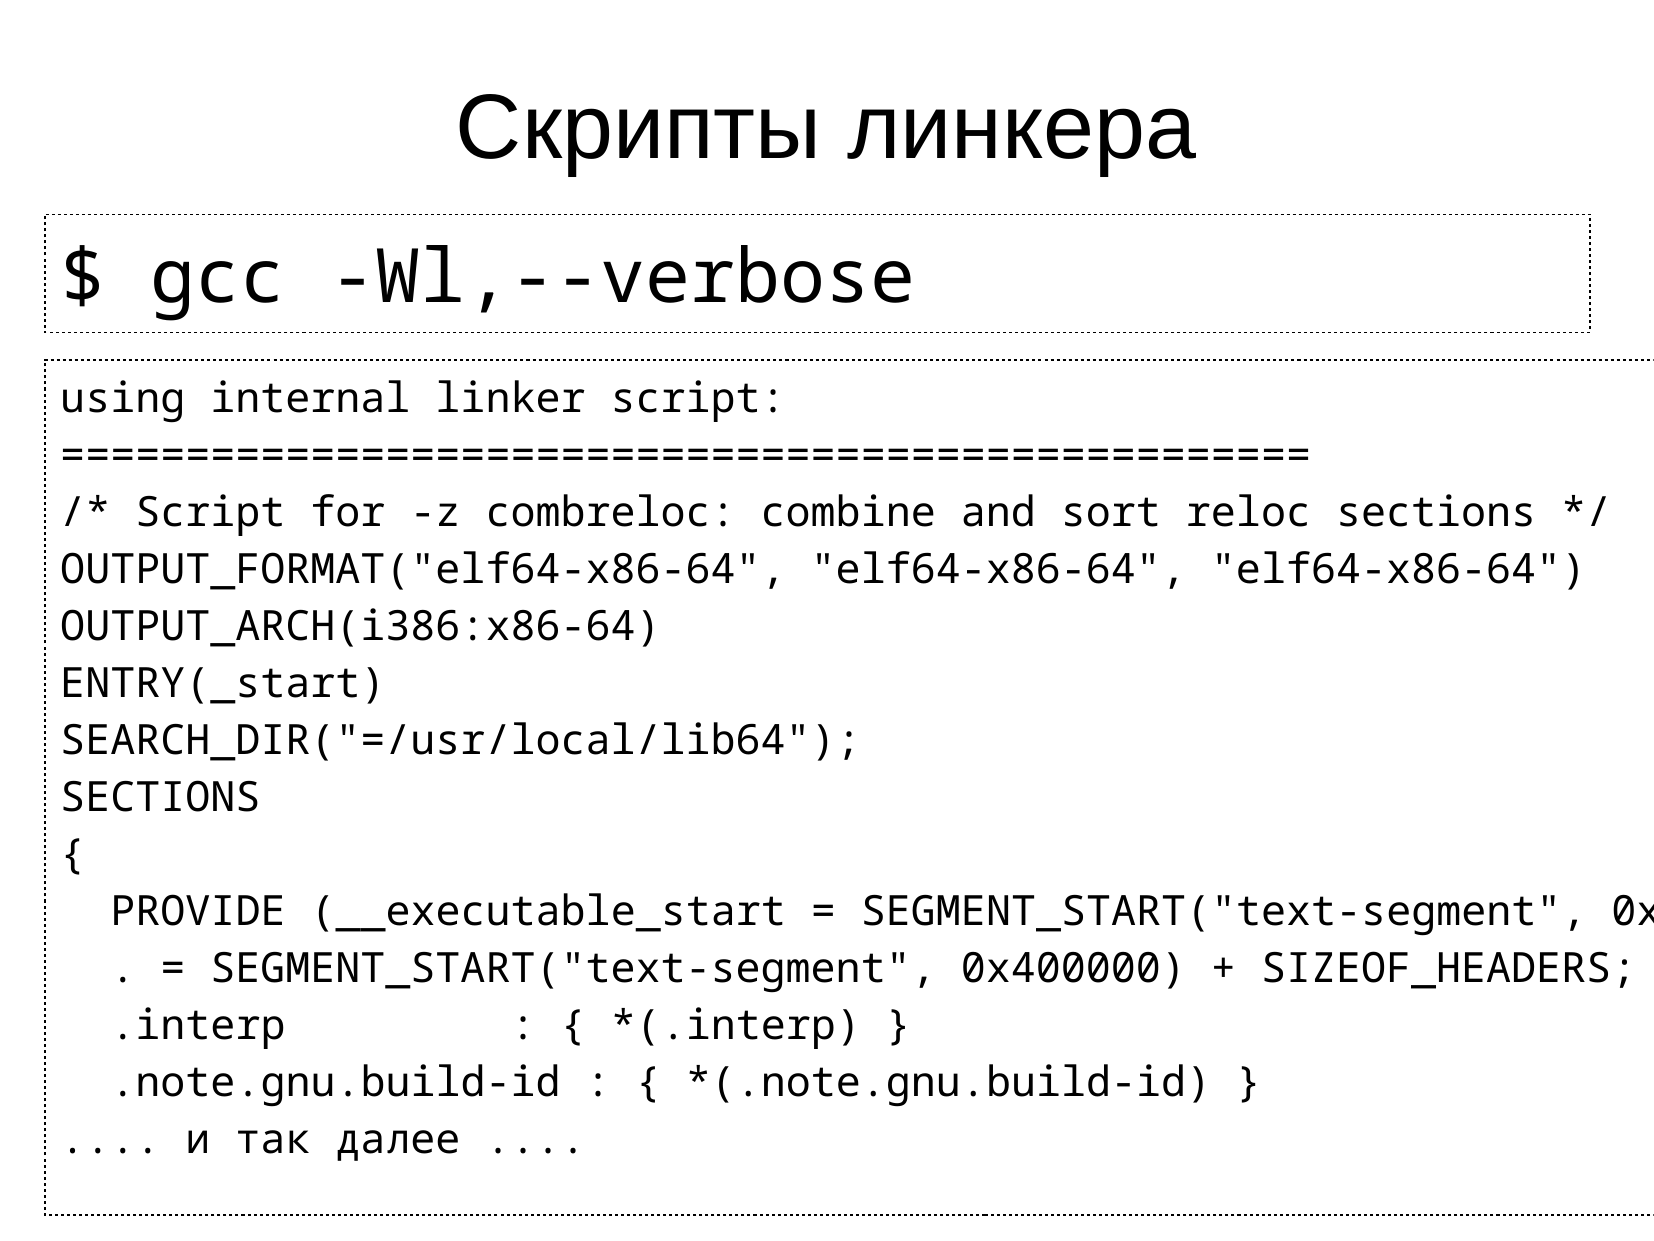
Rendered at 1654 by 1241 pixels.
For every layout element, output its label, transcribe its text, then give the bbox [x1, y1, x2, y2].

text_box using internal linker script: ================================================== /* Script for -z combreloc: combine and sort reloc sections */ OUTPUT_FORMAT("elf64-x86-64", "elf64-x86-64", "elf64-x86-64") OUTPUT_ARCH(i386:x86-64) ENTRY(_start) SEARCH_DIR("=/usr/local/lib64"); SECTIONS { PROVIDE (__executable_start = SEGMENT_START("text-segment", 0x400000)); . = SEGMENT_START("text-segment", 0x400000) + SIZEOF_HEADERS; .interp : { *(.interp) } .note.gnu.build-id : { *(.note.gnu.build-id) } .... и так далее .... [45, 360, 1591, 1216]
title Скрипты линкера [82, 17, 1571, 214]
text_box $ gcc -Wl,--verbose [45, 214, 1591, 331]
